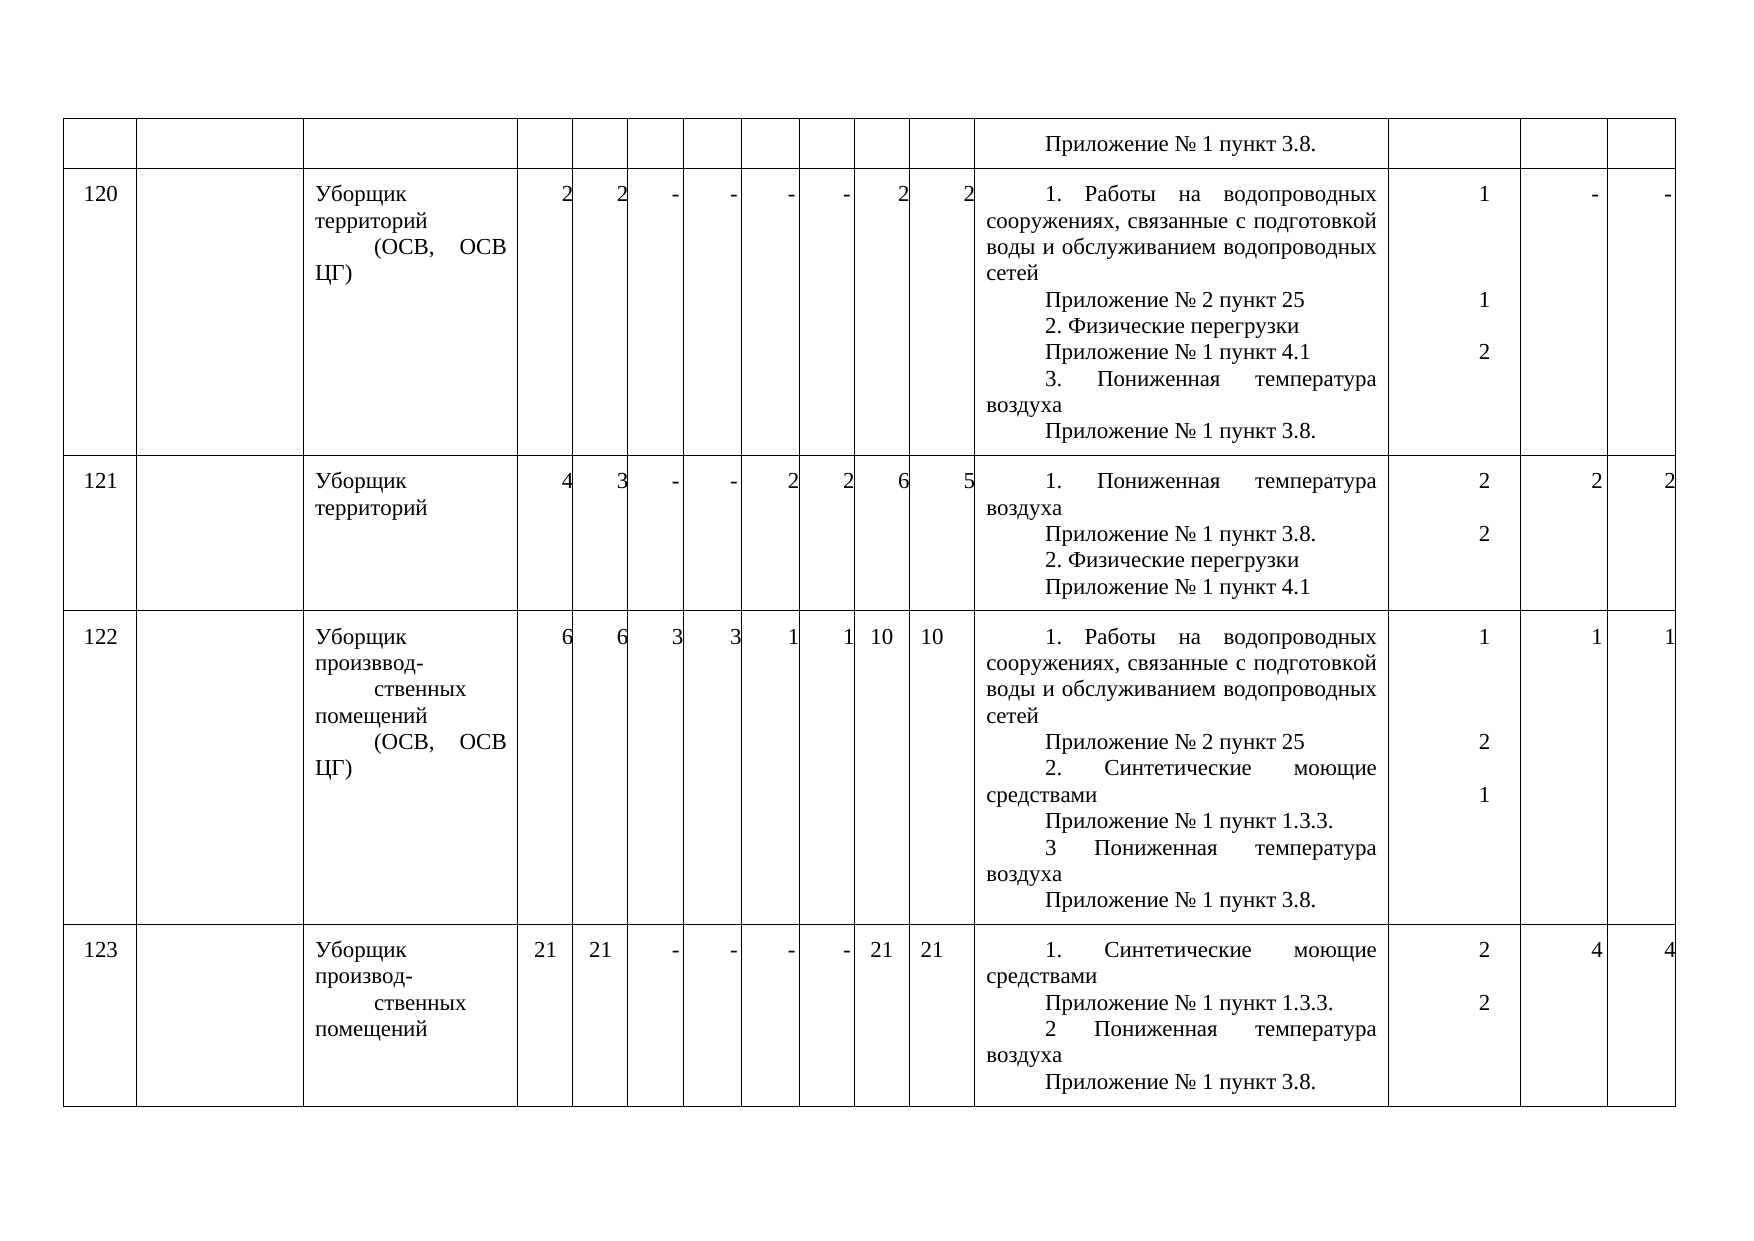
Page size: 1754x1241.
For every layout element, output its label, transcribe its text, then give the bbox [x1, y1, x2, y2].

table_cell [573, 119, 627, 168]
table_cell 123 [64, 925, 136, 1106]
table_cell 21 [910, 925, 974, 1106]
table_cell 1 [742, 611, 799, 924]
table_cell 3 [684, 611, 741, 924]
table_cell Уборщик территорий [304, 456, 517, 610]
table_cell - [684, 119, 741, 168]
table_cell [910, 119, 974, 168]
table_cell Уборщик территорий (ОСВ, ОСВ ЦГ) [304, 169, 517, 455]
table_cell 1 2 1 [1389, 611, 1520, 924]
table_cell 1 [800, 611, 854, 924]
table_cell - [628, 169, 683, 455]
table_cell 2 [1521, 456, 1607, 610]
table_cell 1. Синтетические моющие средствами Приложение № 1 пункт 1.3.3. 2 Пониженная температура воздуха Приложение № 1 пункт 3.8. [975, 925, 1388, 1106]
table_cell 2 2 [1389, 925, 1520, 1106]
table_cell [518, 119, 572, 168]
table_cell 2 [1608, 456, 1675, 610]
table_cell - [800, 119, 854, 168]
table_cell - [628, 119, 683, 168]
table_cell [304, 119, 517, 168]
table_cell 6 [518, 611, 572, 924]
table_cell 2 [855, 169, 909, 455]
table_cell [137, 169, 303, 455]
table_cell [137, 925, 303, 1106]
table_cell 4 [1521, 925, 1607, 1106]
table_cell - [684, 169, 741, 455]
table_cell - [1608, 169, 1675, 455]
table_cell 1 [1608, 611, 1675, 924]
table_cell 1 [1521, 611, 1607, 924]
table_cell 4 [518, 456, 572, 610]
table_cell [137, 119, 303, 168]
table_cell 21 [518, 925, 572, 1106]
table_cell 21 [855, 925, 909, 1106]
table_cell 2 [800, 456, 854, 610]
table_cell 1 1 2 [1389, 169, 1520, 455]
table_cell 2 [910, 169, 974, 455]
table_cell 2 2 [1389, 456, 1520, 610]
table_cell - [800, 925, 854, 1106]
table_cell [137, 456, 303, 610]
table_cell - [684, 456, 741, 610]
table_cell 121 [64, 456, 136, 610]
table_cell [137, 611, 303, 924]
table_cell 2 [742, 456, 799, 610]
table_cell 120 [64, 169, 136, 455]
table_cell - [742, 169, 799, 455]
table_cell - [1521, 119, 1607, 168]
table_cell 21 [573, 925, 627, 1106]
table_cell 3 [628, 611, 683, 924]
table_cell 6 [855, 456, 909, 610]
table_cell [855, 119, 909, 168]
table_cell - [684, 925, 741, 1106]
table_cell 4 [1608, 925, 1675, 1106]
table_cell 1. Работы на водопроводных сооружениях, связанные с подготовкой воды и обслуживанием водопроводных сетей Приложение № 2 пункт 25 2. Физические перегрузки Приложение № 1 пункт 4.1 3. Пониженная температура воздуха Приложение № 1 пункт 3.8. [975, 169, 1388, 455]
table_cell Уборщик производ- ственных помещений [304, 925, 517, 1106]
table_cell - [1608, 119, 1675, 168]
table_cell [64, 119, 136, 168]
table_cell - [628, 925, 683, 1106]
table_cell 10 [910, 611, 974, 924]
table_cell 3 [573, 456, 627, 610]
table_cell Приложение № 1 пункт 3.8. [975, 119, 1388, 168]
table_cell - [1521, 169, 1607, 455]
table_cell [1389, 119, 1520, 168]
table_cell 2 [518, 169, 572, 455]
table_cell Уборщик произввод- ственных помещений (ОСВ, ОСВ ЦГ) [304, 611, 517, 924]
table_cell 122 [64, 611, 136, 924]
table_cell - [742, 119, 799, 168]
table_cell 5 [910, 456, 974, 610]
table_cell - [742, 925, 799, 1106]
table_cell 1. Работы на водопроводных сооружениях, связанные с подготовкой воды и обслуживанием водопроводных сетей Приложение № 2 пункт 25 2. Синтетические моющие средствами Приложение № 1 пункт 1.3.3. 3 Пониженная температура воздуха Приложение № 1 пункт 3.8. [975, 611, 1388, 924]
table_cell - [800, 169, 854, 455]
table_cell 1. Пониженная температура воздуха Приложение № 1 пункт 3.8. 2. Физические перегрузки Приложение № 1 пункт 4.1 [975, 456, 1388, 610]
table_cell 10 [855, 611, 909, 924]
table_cell - [628, 456, 683, 610]
table_cell 6 [573, 611, 627, 924]
table_cell 2 [573, 169, 627, 455]
